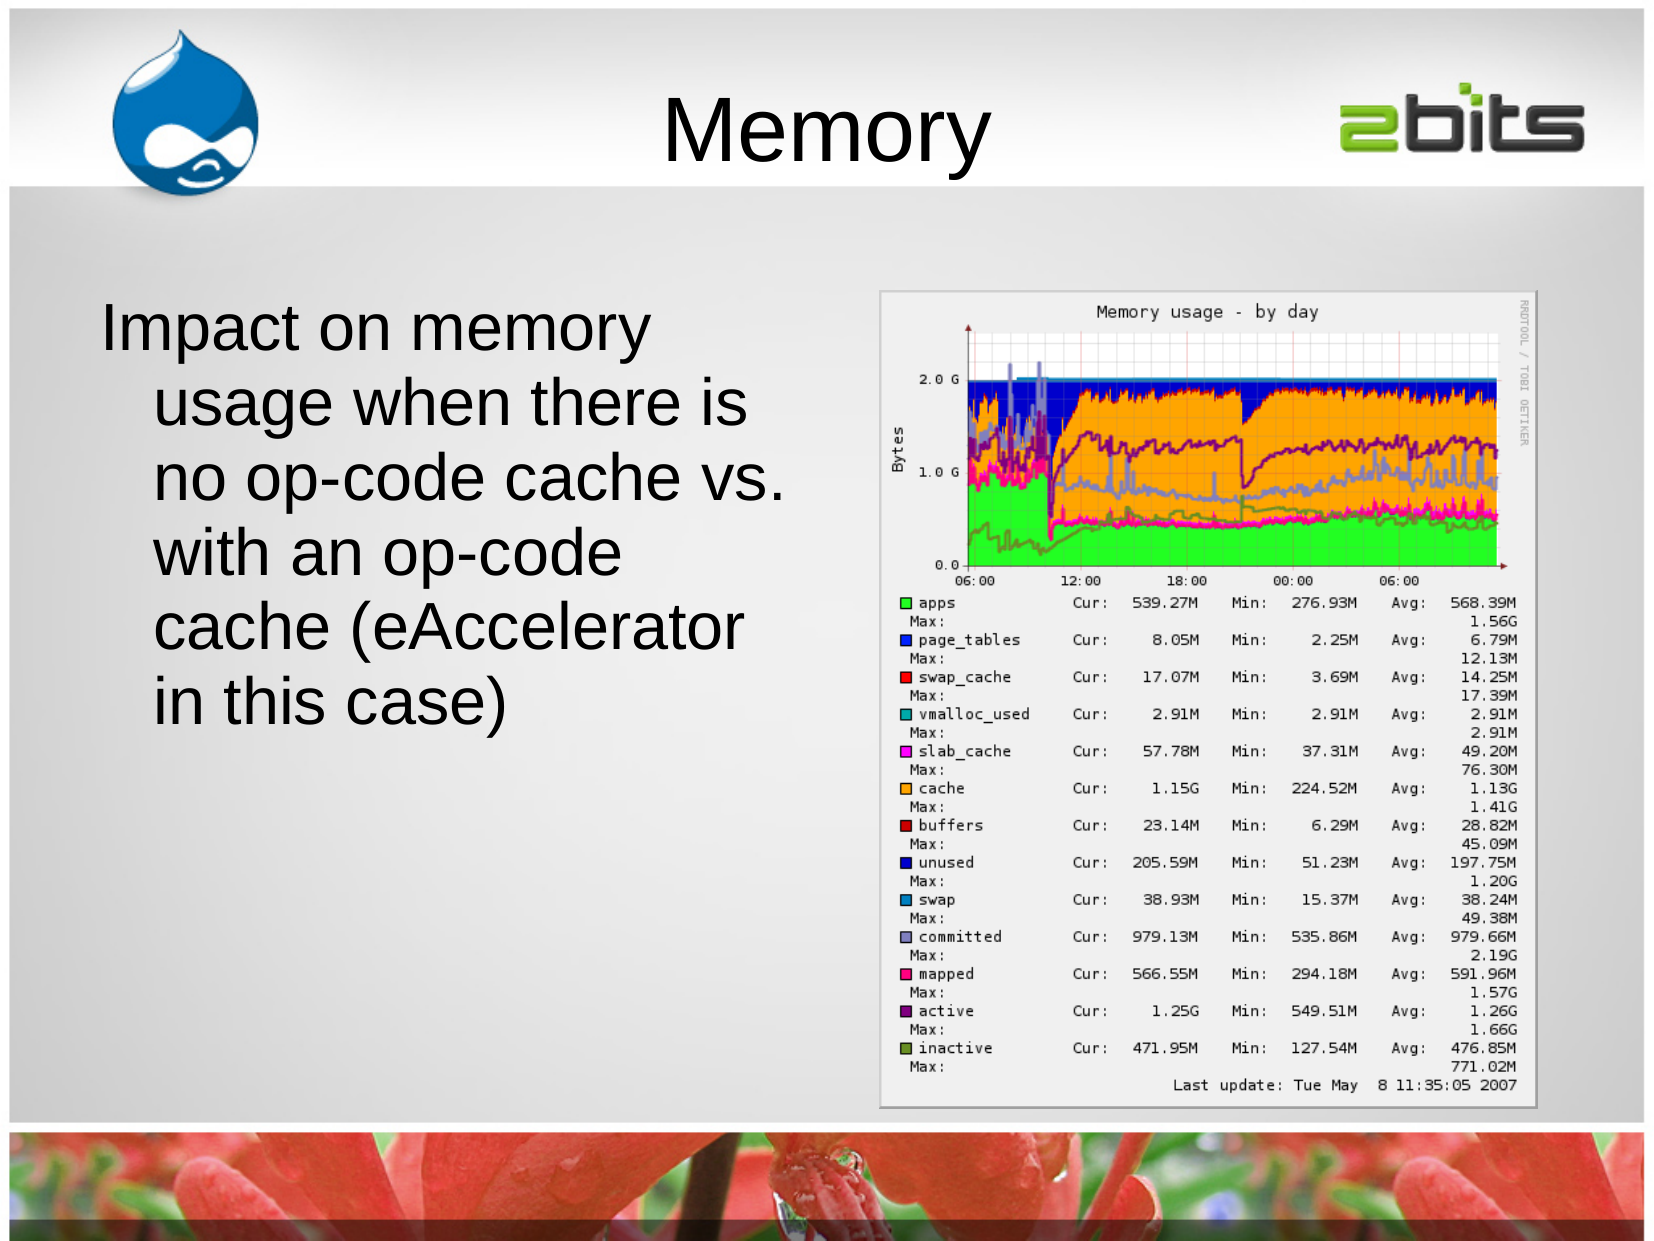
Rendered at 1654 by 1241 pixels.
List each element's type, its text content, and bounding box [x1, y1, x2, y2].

title Memory [82, 25, 1571, 233]
picture [0, 0, 1654, 1241]
list Impact on memory usage when there is no op-code cache vs. with an op-code cache (eAccelerator in this case) [82, 290, 809, 1109]
